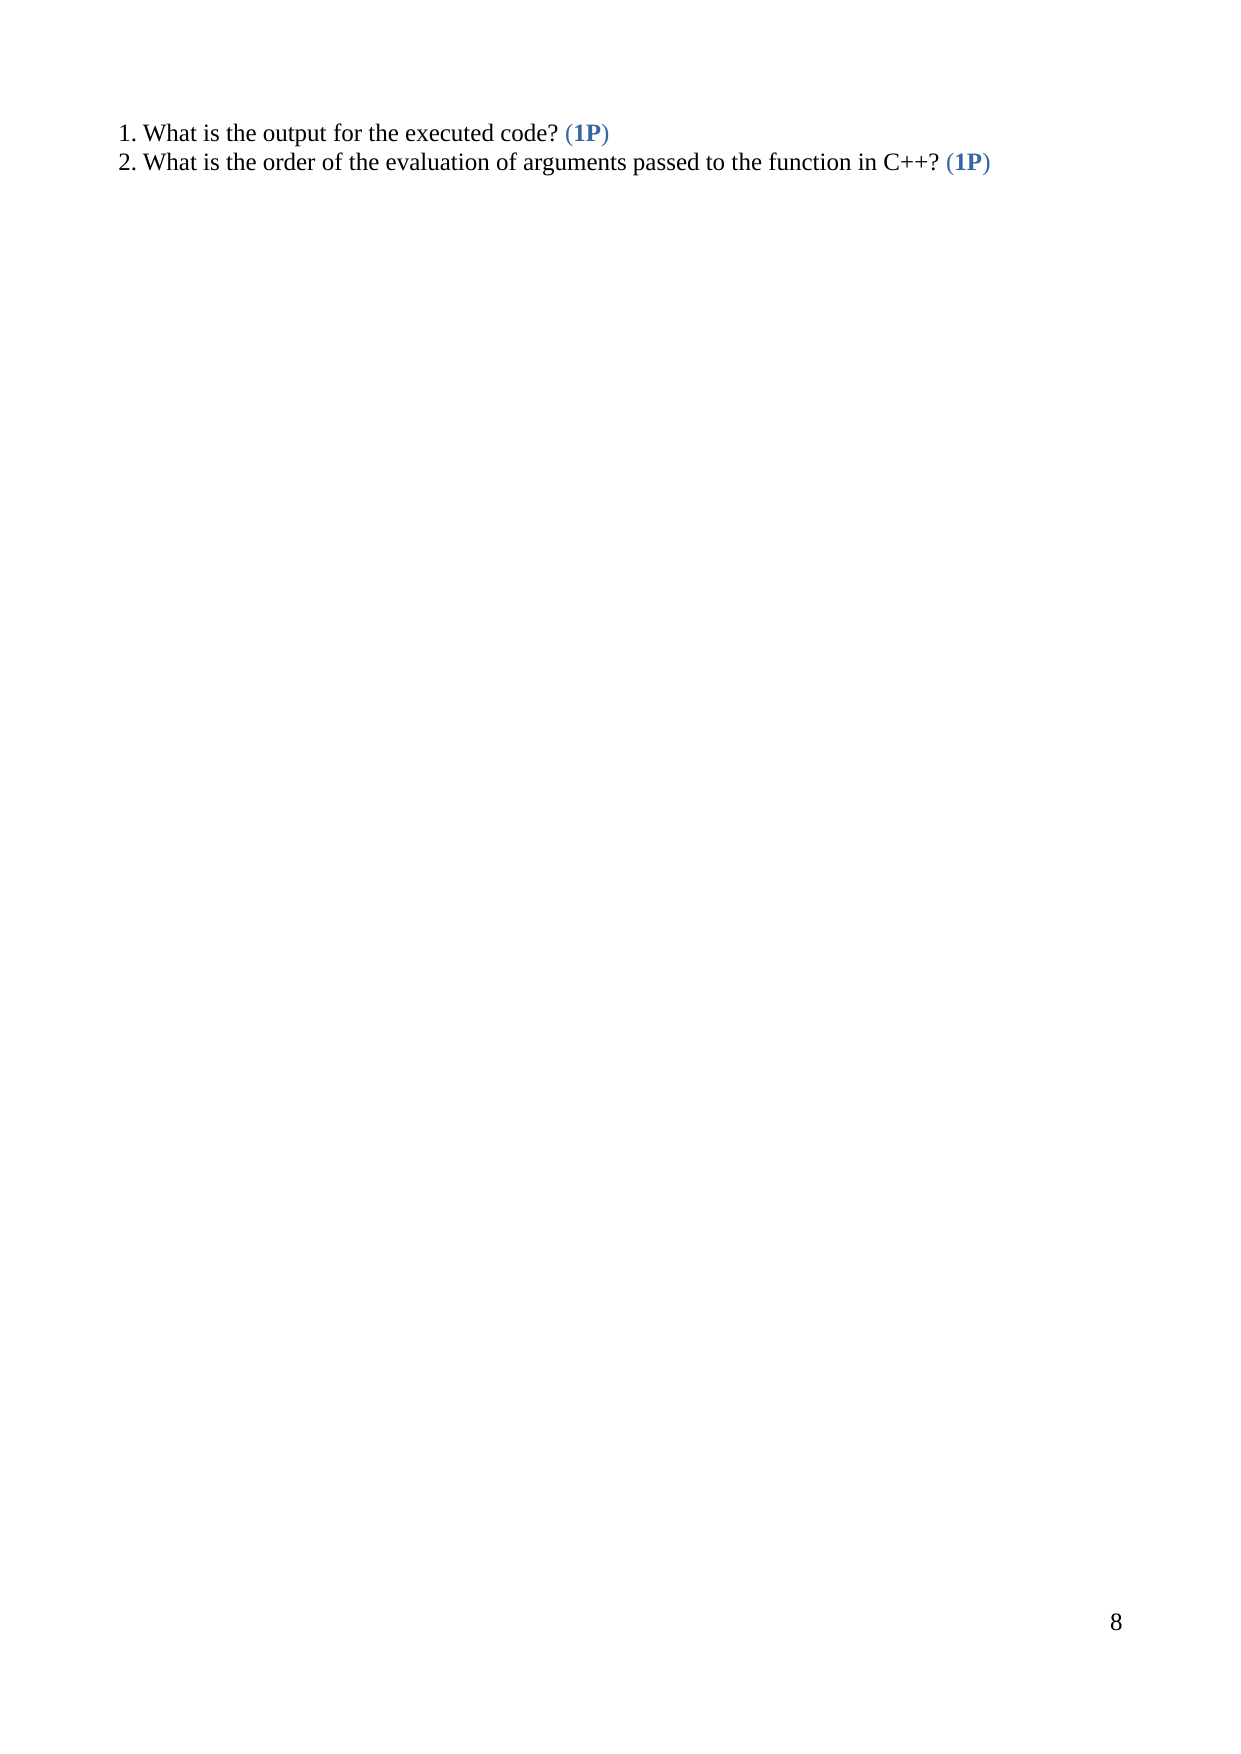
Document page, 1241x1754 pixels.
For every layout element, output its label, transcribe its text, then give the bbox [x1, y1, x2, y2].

text 1. What is the output for the executed code? (1P) 2. What is the order of the evaluation of arguments passed to the function in C++? (1P) [118, 118, 1122, 176]
